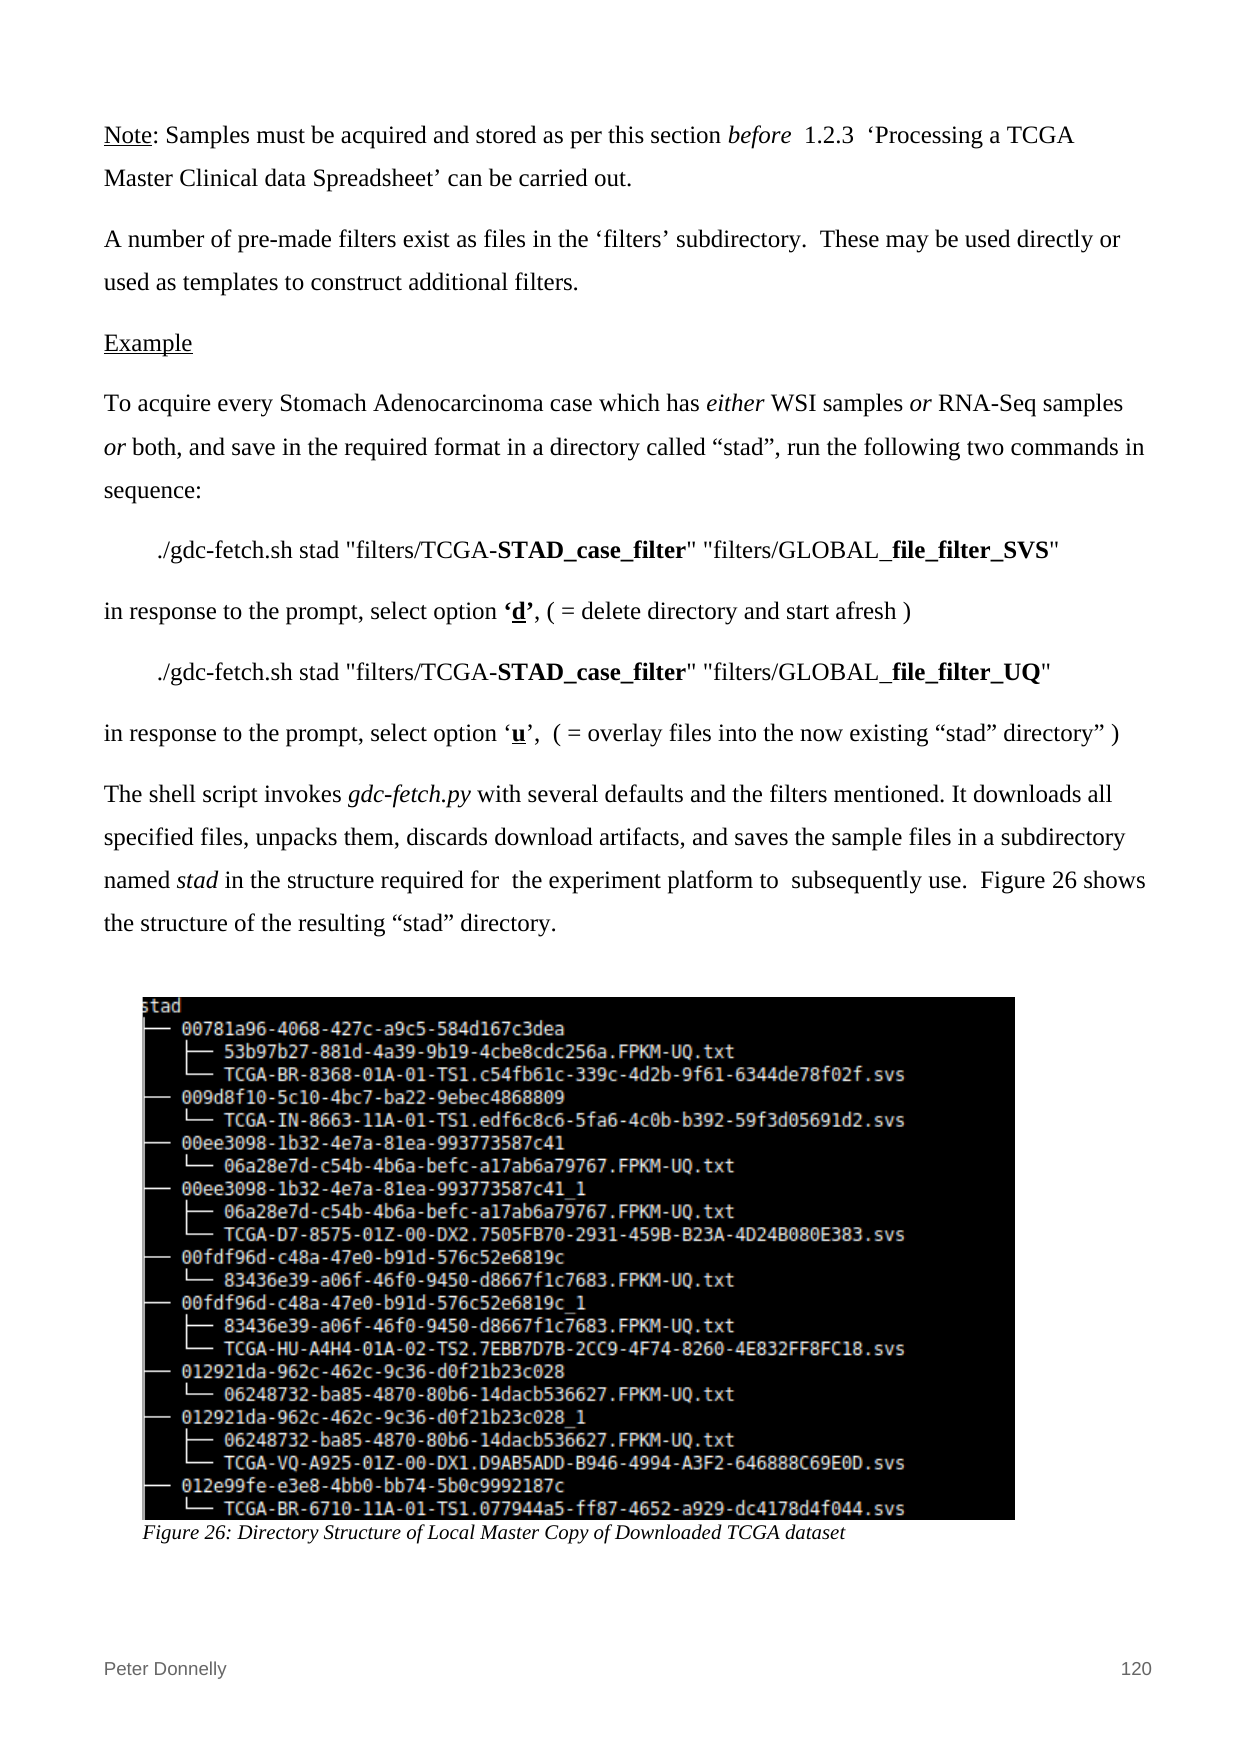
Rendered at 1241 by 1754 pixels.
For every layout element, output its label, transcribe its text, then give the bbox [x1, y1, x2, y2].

text ./gdc-fetch.sh stad "filters/TCGA-STAD_case_filter" "filters/GLOBAL_file_filter_SVS" [157, 536, 1146, 564]
picture [142, 997, 1015, 1520]
text To acquire every Stomach Adenocarcinoma case which has either WSI samples or RNA-Seq samples or both, and save in the required format in a directory called “stad”, run the following two commands in sequence: [103, 388, 1146, 503]
text A number of pre-made filters exist as files in the ‘filters’ subdirectory. These may be used directly or used as templates to construct additional filters. [103, 224, 1146, 296]
text Example [103, 328, 1146, 356]
text Note: Samples must be acquired and stored as per this section before 1.2.3 ‘Processing a TCGA Master Clinical data Spreadsheet’ can be carried out. [103, 120, 1146, 192]
text in response to the prompt, select option ‘u’, ( = overlay files into the now existing “stad” directory” ) [103, 718, 1146, 747]
text The shell script invokes gdc-fetch.py with several defaults and the filters mentioned. It downloads all specified files, unpacks them, discards download artifacts, and saves the sample files in a subdirectory named stad in the structure required for the experiment platform to subsequently use. Figure 26 shows the structure of the resulting “stad” directory. [103, 779, 1146, 937]
text Figure 26: Directory Structure of Local Master Copy of Downloaded TCGA dataset [142, 1520, 1015, 1544]
text ./gdc-fetch.sh stad "filters/TCGA-STAD_case_filter" "filters/GLOBAL_file_filter_UQ" [157, 657, 1146, 686]
text in response to the prompt, select option ‘d’, ( = delete directory and start afresh ) [103, 596, 1146, 625]
